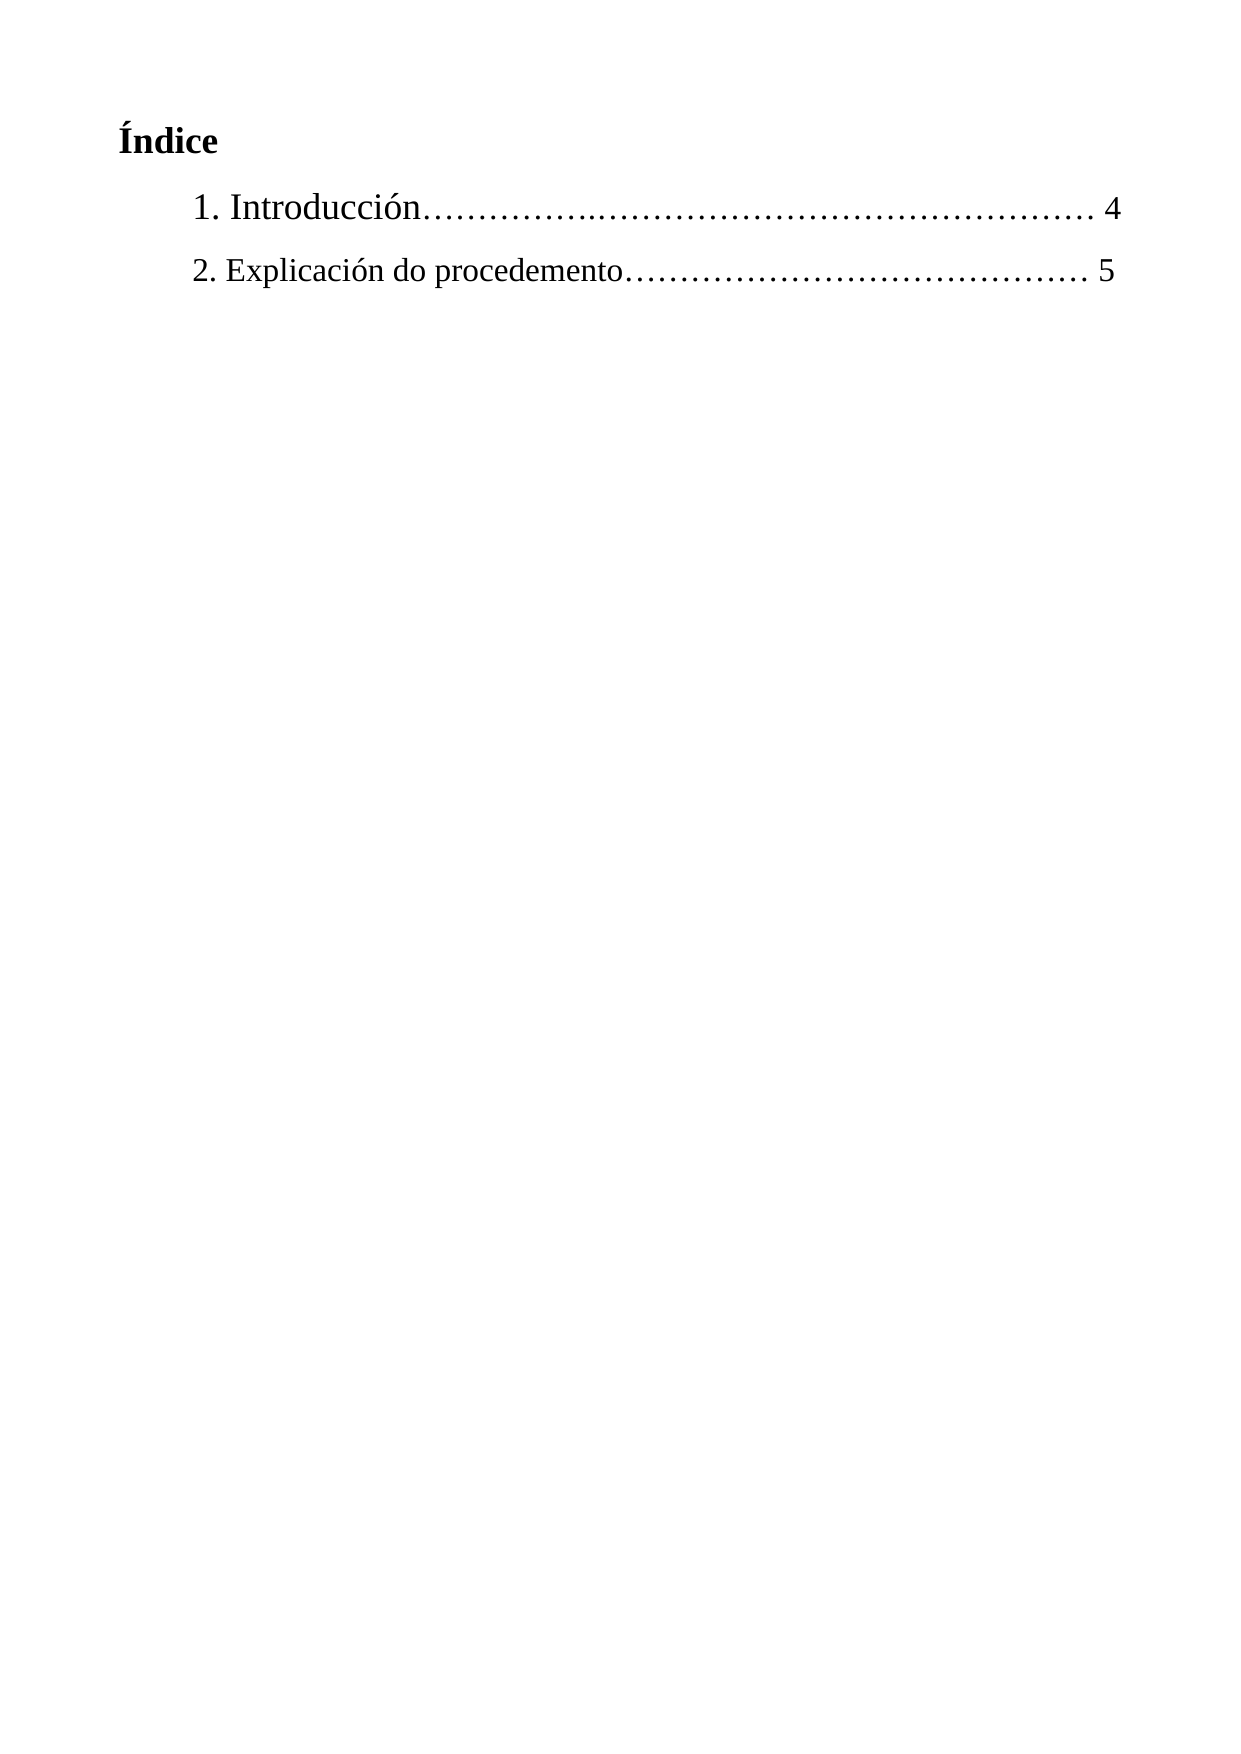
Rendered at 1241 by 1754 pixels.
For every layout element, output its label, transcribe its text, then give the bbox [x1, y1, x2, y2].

text 1. Introducción…………….……………………………………… 4 [118, 184, 1122, 227]
text Índice [118, 118, 1122, 161]
text 2. Explicación do procedemento…………………………………… 5 [118, 251, 1122, 289]
